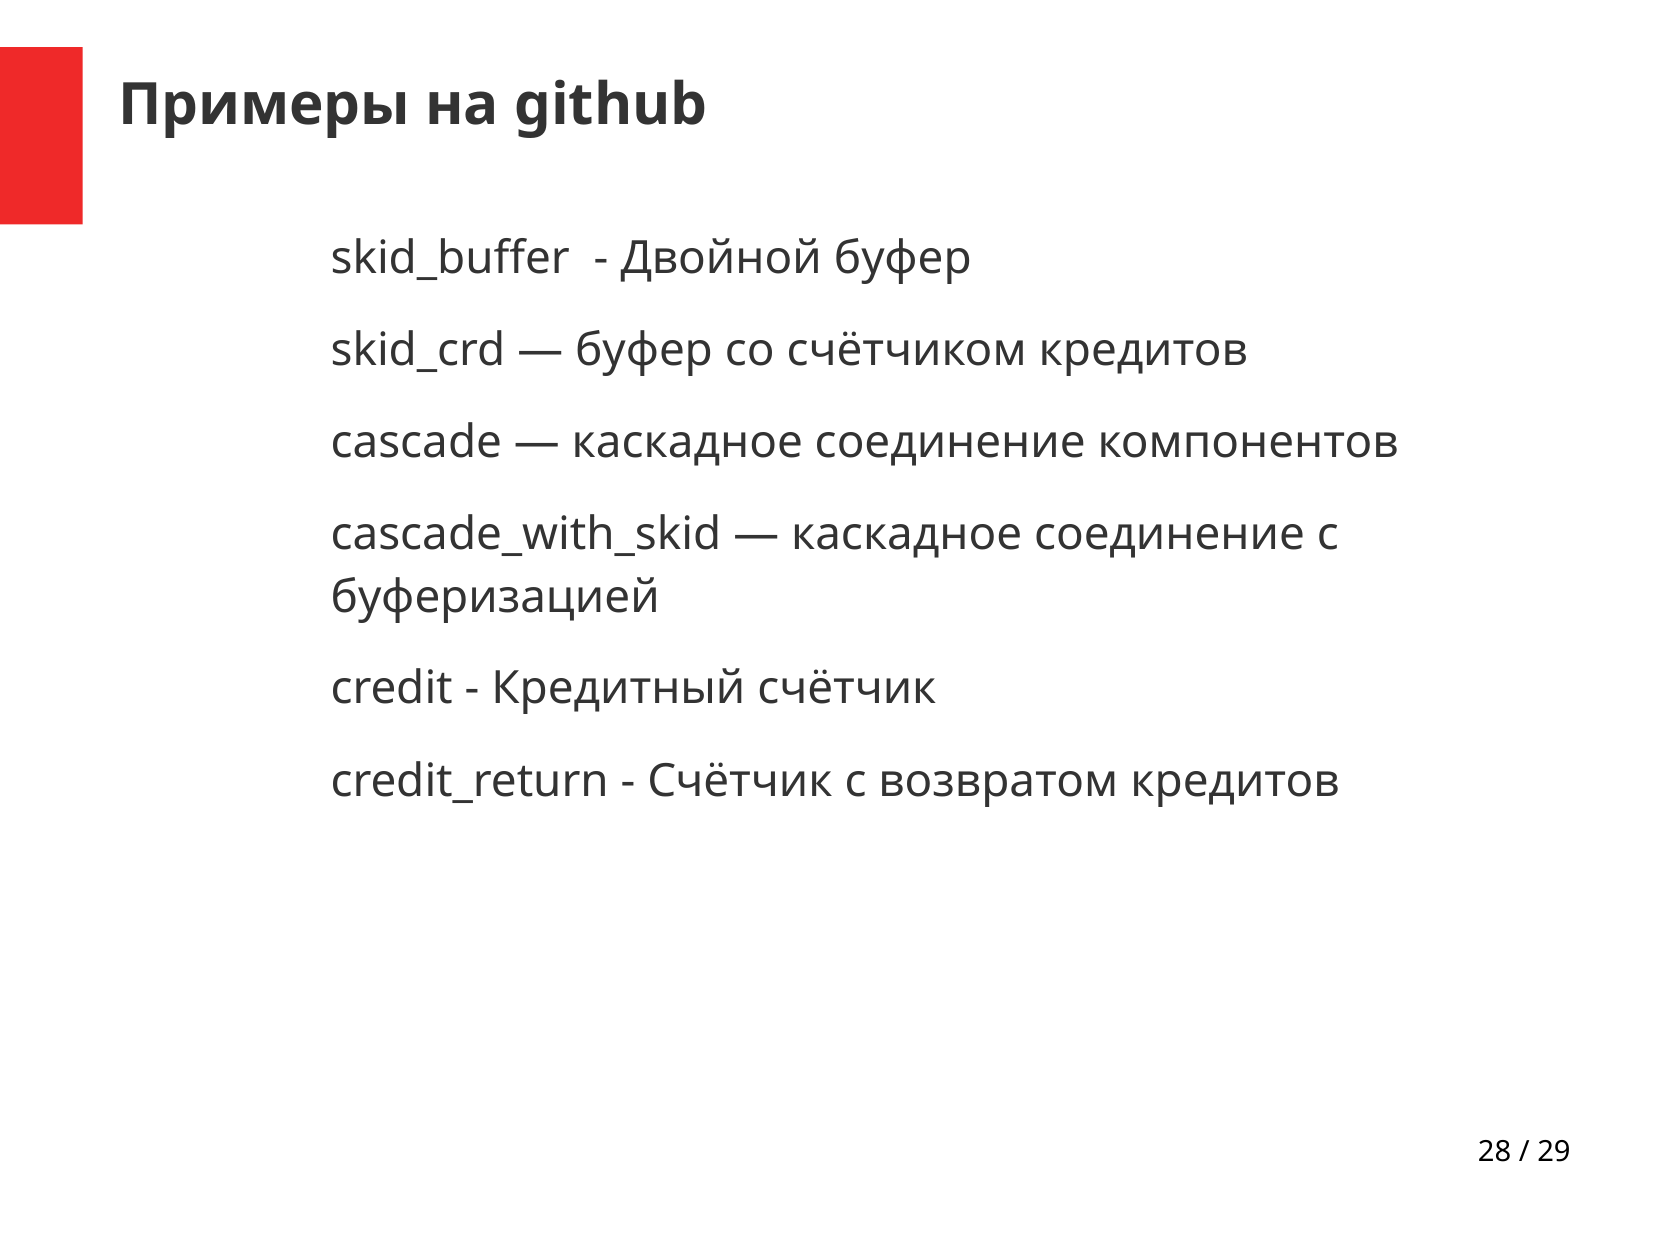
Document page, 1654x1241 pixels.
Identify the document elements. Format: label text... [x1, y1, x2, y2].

title Примеры на github [118, 49, 1571, 154]
list skid_buffer - Двойной буфер skid_crd — буфер со счётчиком кредитов cascade — каскадное соединение компонентов cascade_with_skid — каскадное соединение с буферизацией credit - Кредитный счётчик credit_return - Счётчик с возвратом кредитов [259, 224, 1548, 1004]
